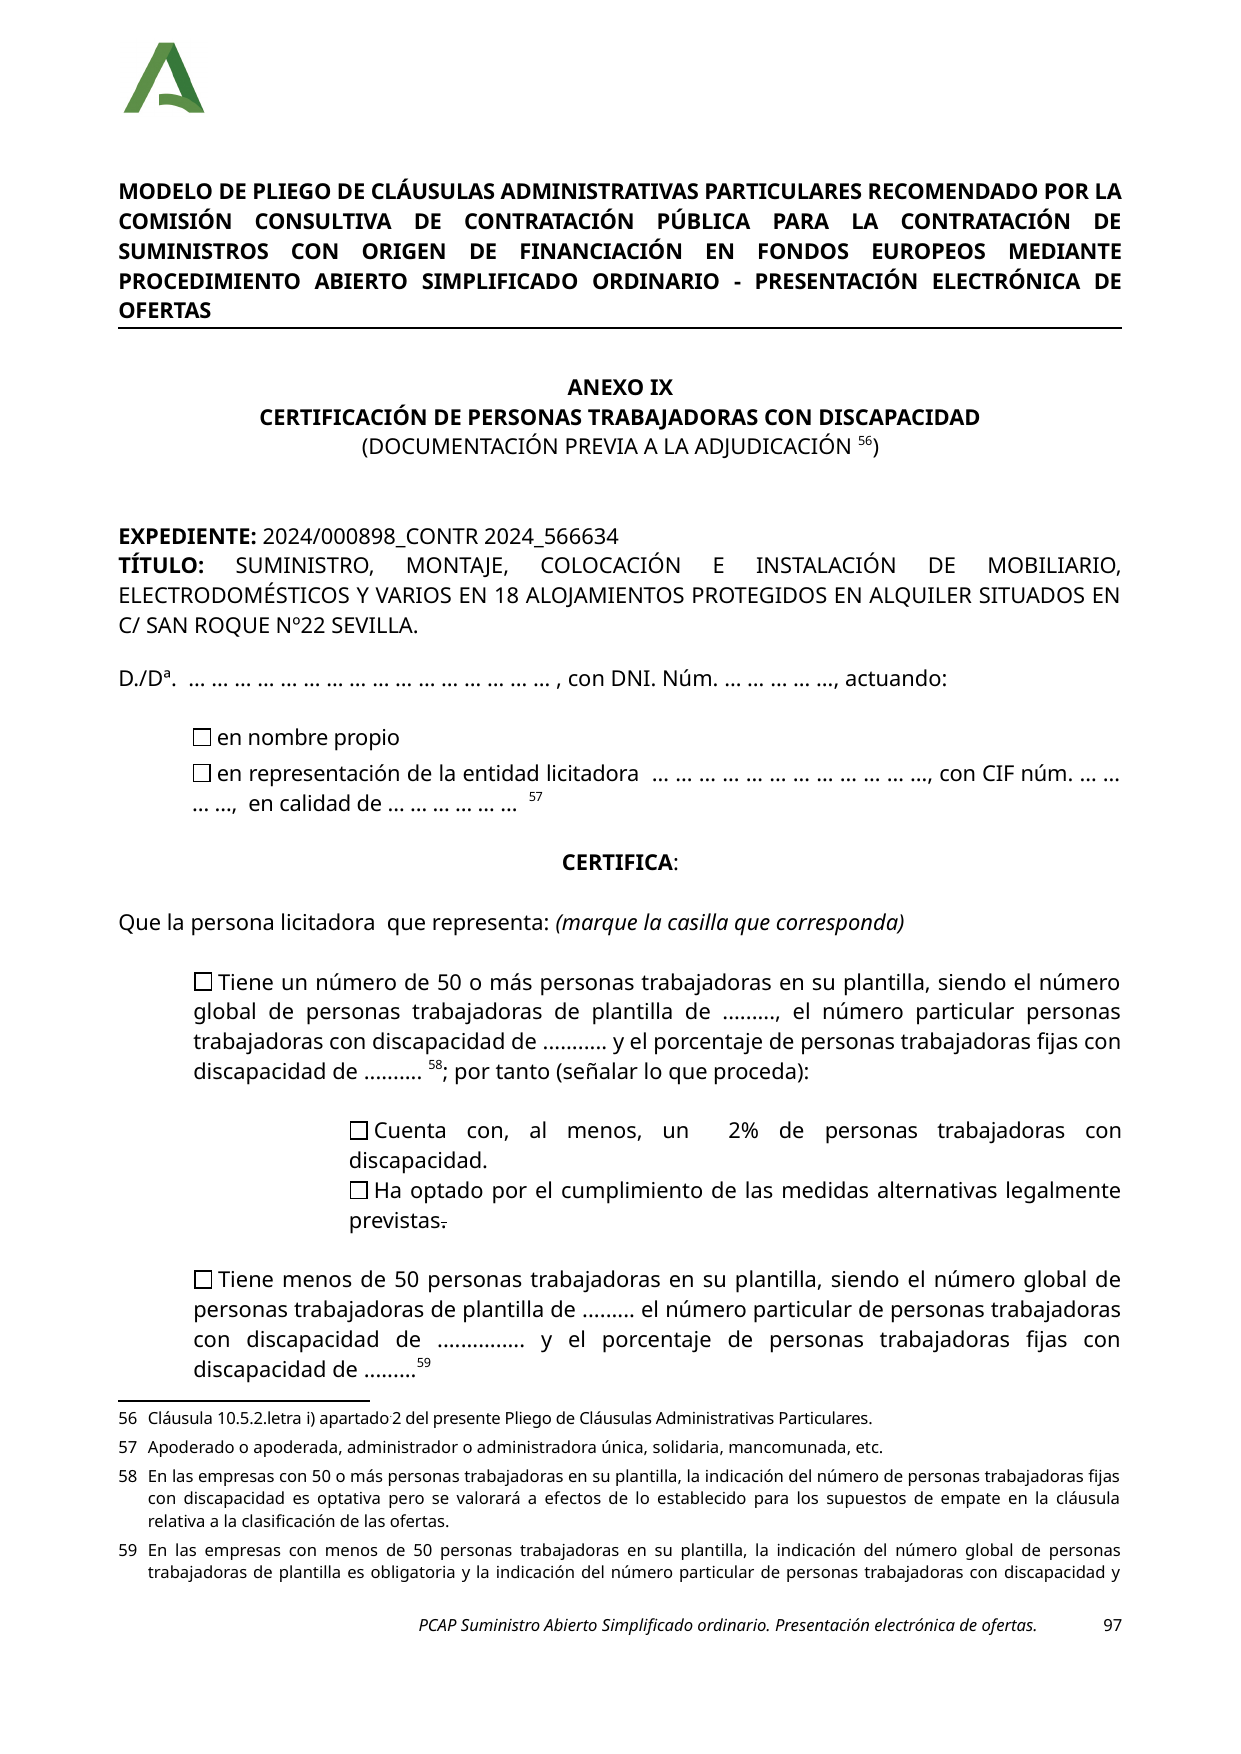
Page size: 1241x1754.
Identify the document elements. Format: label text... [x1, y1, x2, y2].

list Tiene un número de 50 o más personas trabajadoras en su plantilla, siendo el número global de personas trabajadoras de plantilla de ........., el número particular personas trabajadoras con discapacidad de ........... y el porcentaje de personas trabajadoras fijas con discapacidad de .......... ; por tanto (señalar lo que proceda): [156, 967, 1122, 1086]
text ANEXO IX [118, 372, 1122, 402]
list Cuenta con, al menos, un 2% de personas trabajadoras con discapacidad. [311, 1116, 1122, 1175]
text Apoderado o apoderada, administrador o administradora única, solidaria, mancomunada, etc. [118, 1436, 1122, 1458]
list En las empresas con menos de 50 personas trabajadoras en su plantilla, la indicación del número global de personas trabajadoras de plantilla es obligatoria y la indicación del número particular de personas trabajadoras con discapacidad y [118, 1538, 1122, 1584]
text en representación de la entidad licitadora … … … … … … … … … … … …, con CIF núm. … … … …, en calidad de … … … … … … [192, 758, 1122, 818]
text en nombre propio [192, 722, 1122, 752]
list Ha optado por el cumplimiento de las medidas alternativas legalmente previstas. [311, 1175, 1122, 1235]
text TÍTULO: SUMINISTRO, MONTAJE, COLOCACIÓN E INSTALACIÓN DE MOBILIARIO, ELECTRODOMÉSTICOS Y VARIOS EN 18 ALOJAMIENTOS PROTEGIDOS EN ALQUILER SITUADOS EN C/ SAN ROQUE Nº22 SEVILLA. [118, 551, 1122, 640]
text D./Dª. … … … … … … … … … … … … … … … … , con DNI. Núm. … … … … …, actuando: [118, 663, 1122, 692]
list En las empresas con 50 o más personas trabajadoras en su plantilla, la indicación del número de personas trabajadoras fijas con discapacidad es optativa pero se valorará a efectos de lo establecido para los supuestos de empate en la cláusula relativa a la clasificación de las ofertas. [118, 1464, 1122, 1532]
text CERTIFICACIÓN DE PERSONAS TRABAJADORAS CON DISCAPACIDAD [118, 402, 1122, 431]
text Que la persona licitadora que representa: (marque la casilla que corresponda) [118, 907, 1122, 937]
text EXPEDIENTE: 2024/000898_CONTR 2024_566634 [118, 521, 1122, 551]
text MODELO DE PLIEGO DE CLÁUSULAS ADMINISTRATIVAS PARTICULARES RECOMENDADO POR LA COMISIÓN CONSULTIVA DE CONTRATACIÓN PÚBLICA PARA LA CONTRATACIÓN DE SUMINISTROS CON ORIGEN DE FINANCIACIÓN EN FONDOS EUROPEOS MEDIANTE PROCEDIMIENTO ABIERTO SIMPLIFICADO ORDINARIO - PRESENTACIÓN ELECTRÓNICA DE OFERTAS [118, 176, 1122, 327]
text (DOCUMENTACIÓN PREVIA A LA ADJUDICACIÓN ) [118, 431, 1122, 461]
list Tiene menos de 50 personas trabajadoras en su plantilla, siendo el número global de personas trabajadoras de plantilla de ......... el número particular de personas trabajadoras con discapacidad de ............... y el porcentaje de personas trabajadoras fijas con discapacidad de ......... [156, 1264, 1122, 1384]
text CERTIFICA: [118, 847, 1122, 877]
text Cláusula 10.5.2.letra i) apartado.2 del presente Pliego de Cláusulas Administrativas Particulares. [118, 1407, 1122, 1429]
picture [119, 38, 209, 117]
